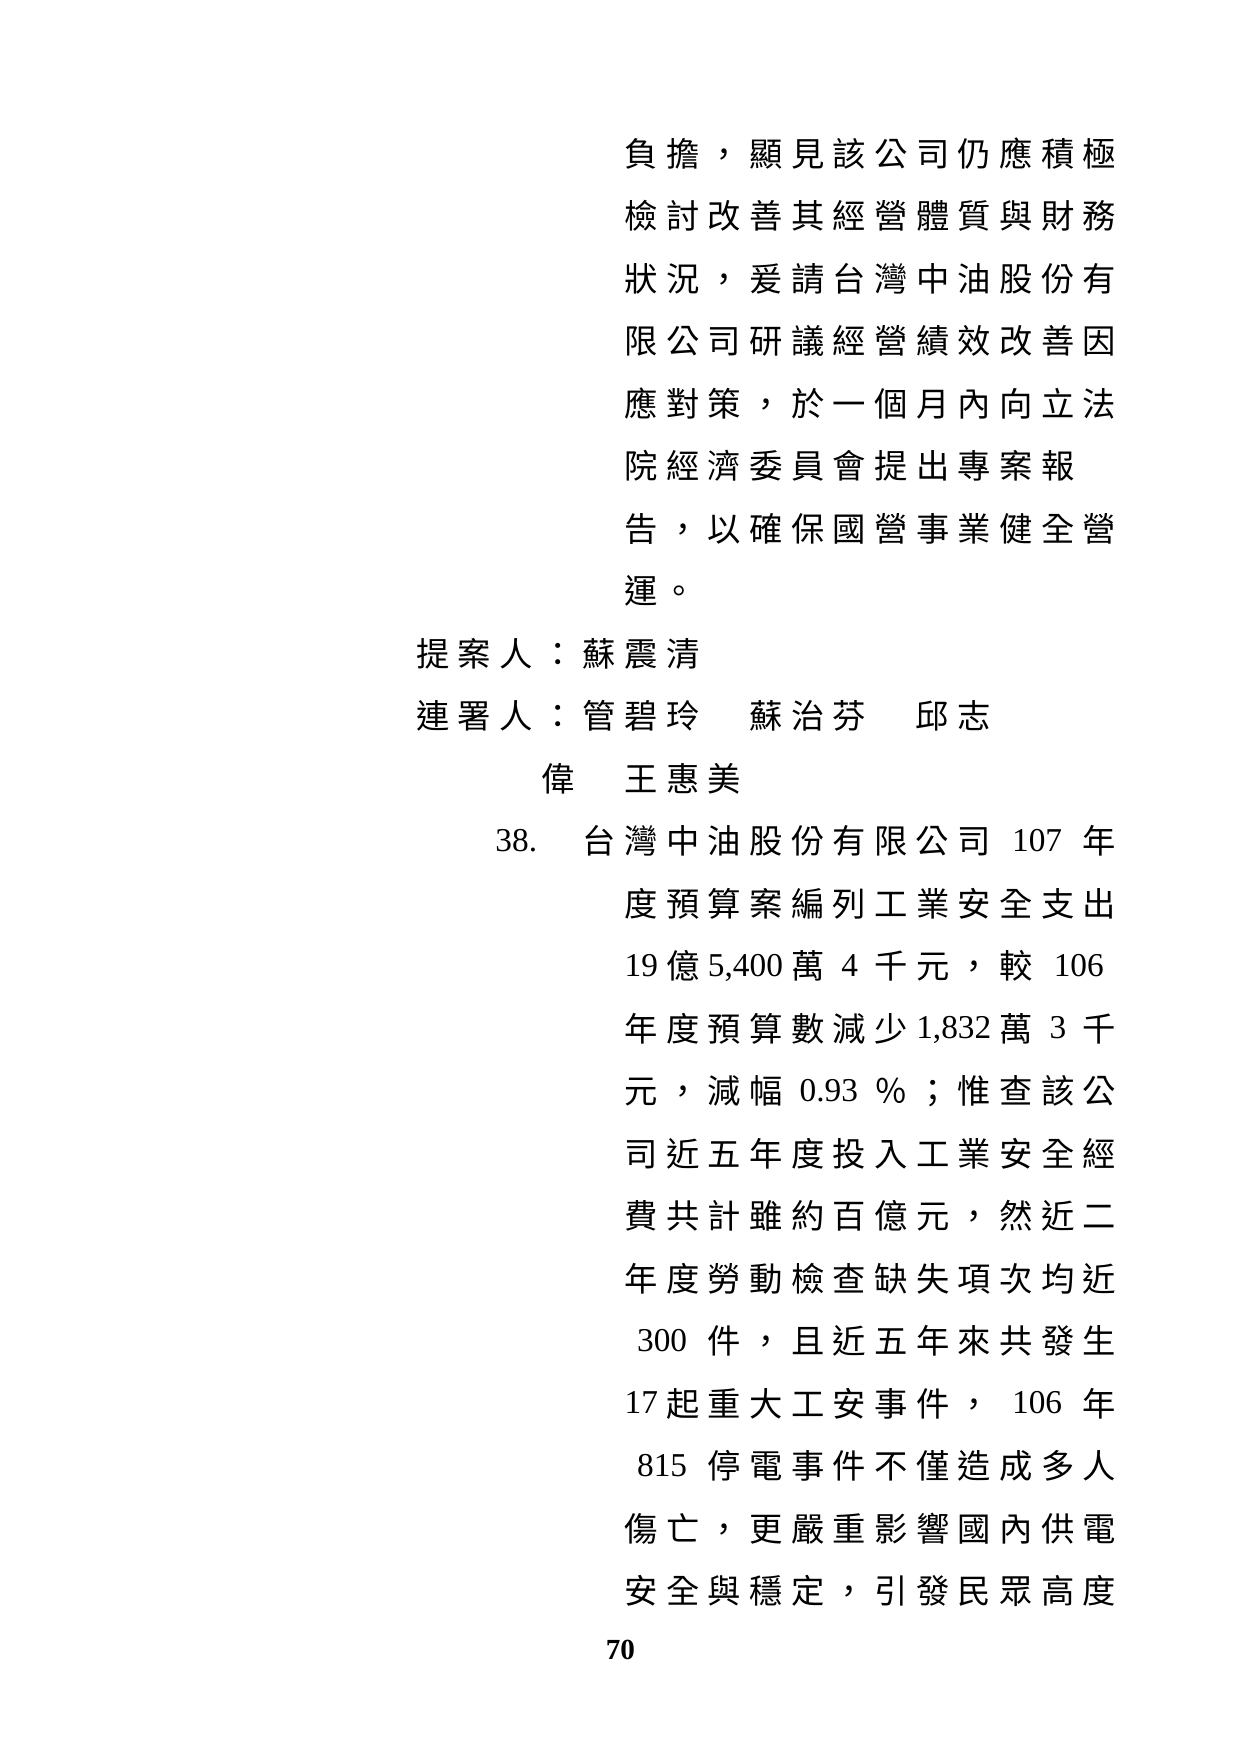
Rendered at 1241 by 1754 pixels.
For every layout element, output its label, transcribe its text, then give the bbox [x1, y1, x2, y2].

text 提案人：蘇震清 [397, 610, 1016, 673]
list 台灣中油股份有限公司107年度預算案編列工業安全支出19億5,400萬4千元，較106年度預算數減少1,832萬3千元，減幅0.93％；惟查該公司近五年度投入工業安全經費共計雖約百億元，然近二年度勞動檢查缺失項次均近300件，且近五年來共發生17起重大工安事件，106年815停電事件不僅造成多人傷亡，更嚴重影響國內供電安全與穩定，引發民眾高度 [489, 798, 1120, 1610]
list 負擔，顯見該公司仍應積極檢討改善其經營體質與財務狀況，爰請台灣中油股份有限公司研議經營績效改善因應對策，於一個月內向立法院經濟委員會提出專案報告，以確保國營事業健全營運。 [489, 110, 1120, 610]
text 連署人：管碧玲 蘇治芬 邱志偉 王惠美 [397, 673, 1016, 798]
